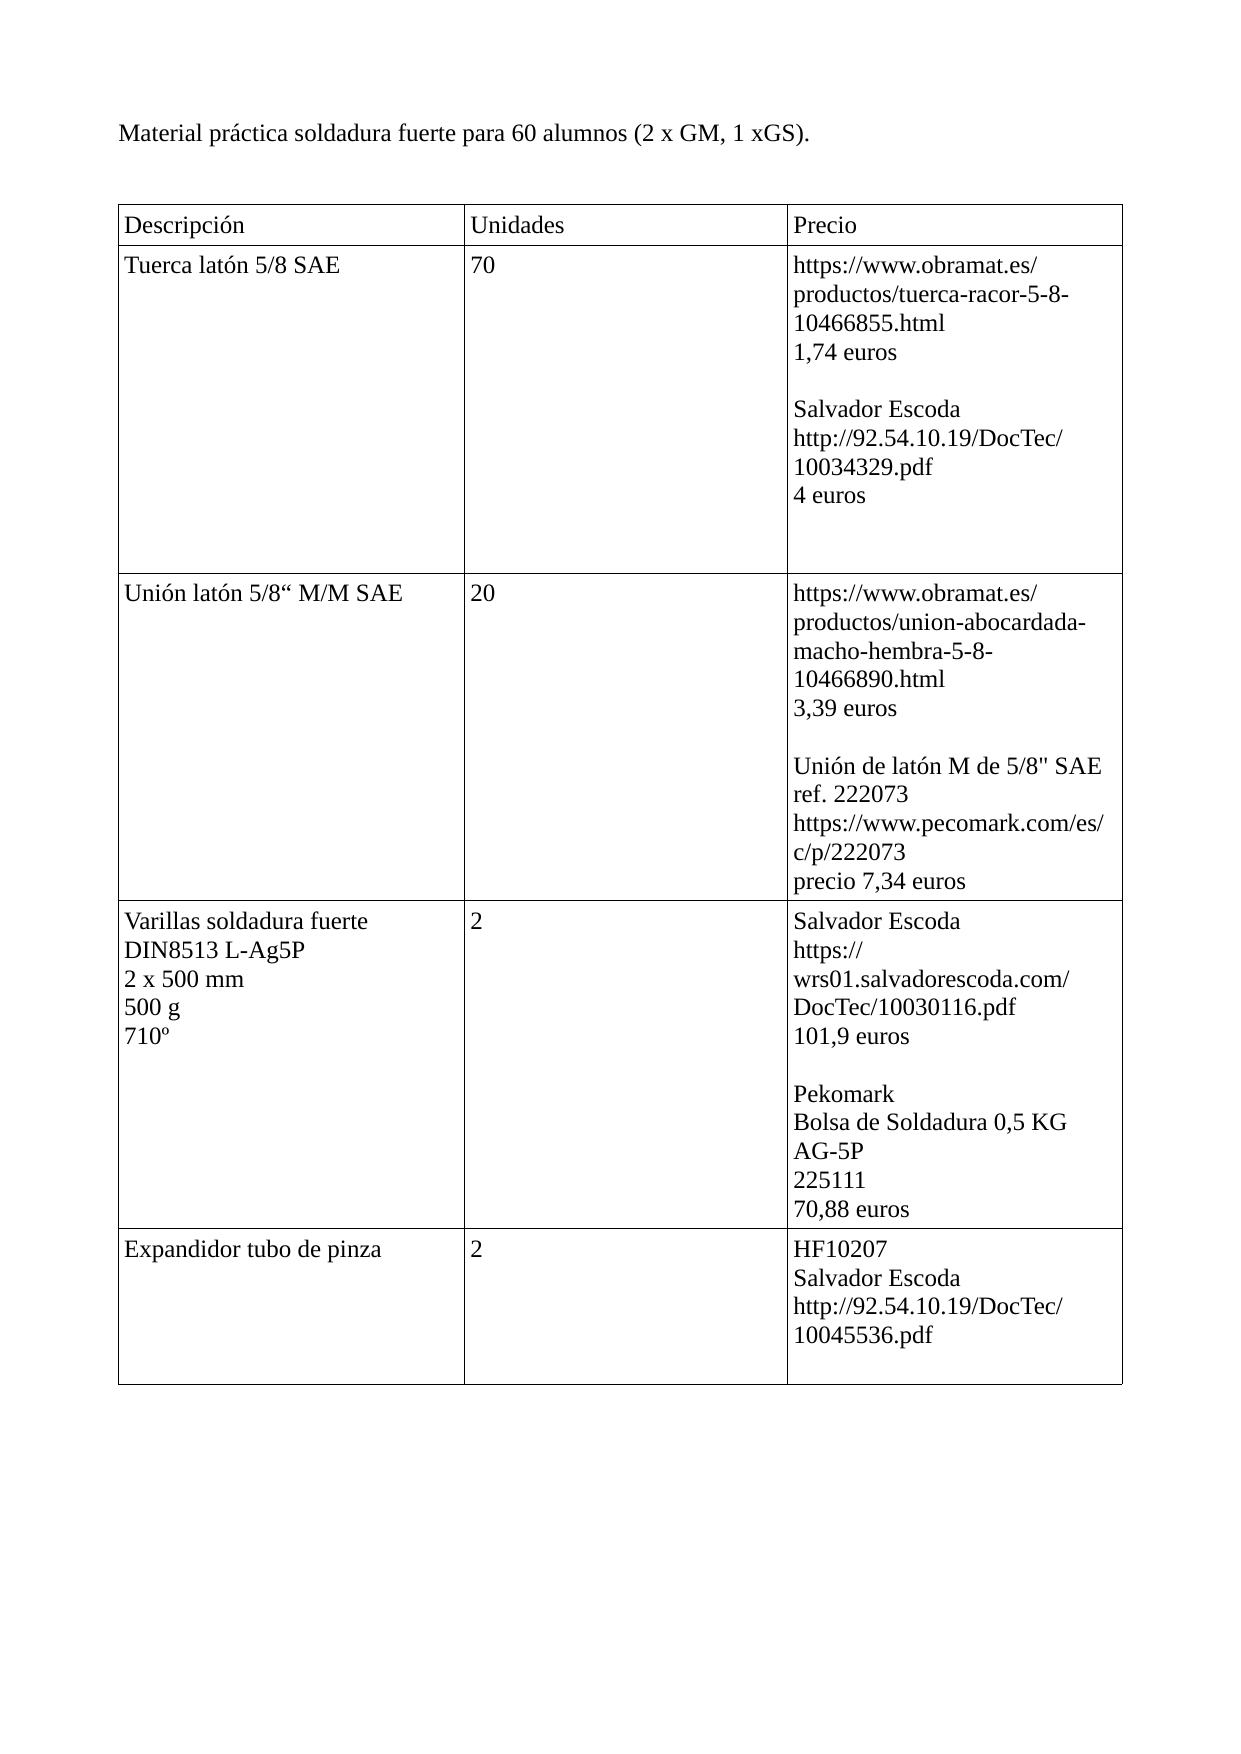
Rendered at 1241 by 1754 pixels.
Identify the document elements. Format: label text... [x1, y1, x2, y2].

table_cell 2 [465, 1229, 787, 1383]
table_cell HF10207 Salvador Escoda http://92.54.10.19/DocTec/10045536.pdf [788, 1229, 1122, 1383]
table_cell Unión latón 5/8“ M/M SAE [119, 574, 464, 900]
table_cell 2 [465, 901, 787, 1228]
table_header Unidades [465, 205, 787, 245]
table_cell https://www.obramat.es/productos/tuerca-racor-5-8-10466855.html 1,74 euros Salvador Escoda http://92.54.10.19/DocTec/10034329.pdf 4 euros [788, 246, 1122, 572]
table_header Precio [788, 205, 1122, 245]
table_cell Salvador Escoda https://wrs01.salvadorescoda.com/DocTec/10030116.pdf 101,9 euros Pekomark Bolsa de Soldadura 0,5 KG AG-5P 225111 70,88 euros [788, 901, 1122, 1228]
table_cell https://www.obramat.es/productos/union-abocardada-macho-hembra-5-8-10466890.html 3,39 euros Unión de latón M de 5/8" SAE ref. 222073 https://www.pecomark.com/es/c/p/222073 precio 7,34 euros [788, 574, 1122, 900]
table_cell 70 [465, 246, 787, 572]
table_cell 20 [465, 574, 787, 900]
table_header Descripción [119, 205, 464, 245]
text Material práctica soldadura fuerte para 60 alumnos (2 x GM, 1 xGS). [118, 118, 1122, 147]
table_cell Expandidor tubo de pinza [119, 1229, 464, 1383]
table_cell Varillas soldadura fuerte DIN8513 L-Ag5P 2 x 500 mm 500 g 710º [119, 901, 464, 1228]
table_cell Tuerca latón 5/8 SAE [119, 246, 464, 572]
